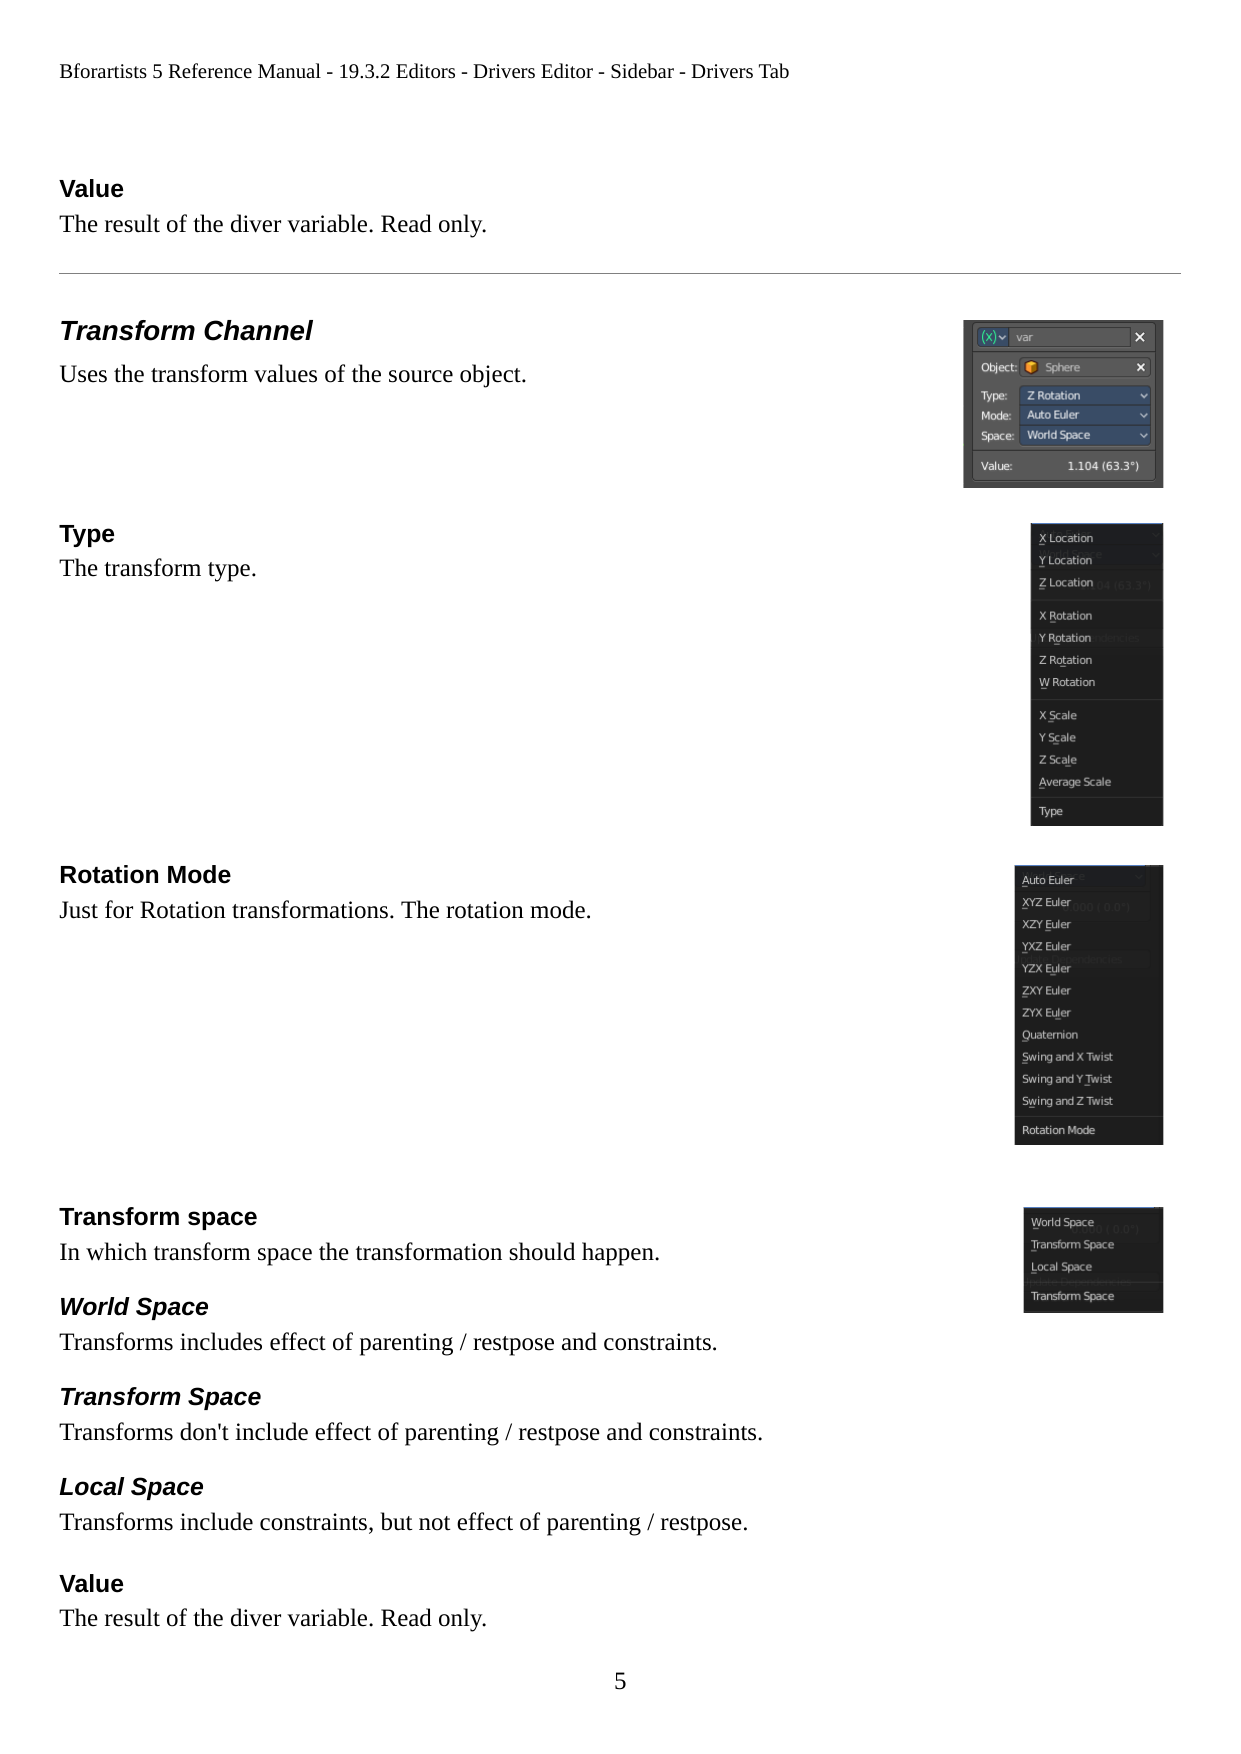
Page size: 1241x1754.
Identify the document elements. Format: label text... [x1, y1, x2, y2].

subtitle Type [59, 519, 1181, 547]
picture [1014, 865, 1164, 1145]
text Transforms include constraints, but not effect of parenting / restpose. [59, 1507, 1181, 1536]
text The result of the diver variable. Read only. [59, 1603, 1181, 1632]
text Uses the transform values of the source object. [59, 359, 963, 388]
text Transforms includes effect of parenting / restpose and constraints. [59, 1327, 1181, 1356]
subtitle Transform Channel [59, 315, 1181, 347]
picture [1023, 1207, 1164, 1313]
text The transform type. [59, 553, 1030, 582]
subtitle Value [59, 174, 1181, 203]
text The result of the diver variable. Read only. [59, 209, 1181, 238]
subtitle Value [59, 1569, 1181, 1597]
text Transforms don't include effect of parenting / restpose and constraints. [59, 1417, 1181, 1446]
subtitle Local Space [59, 1472, 1181, 1501]
subtitle Transform space [59, 1202, 1181, 1231]
subtitle World Space [59, 1292, 1181, 1321]
text Just for Rotation transformations. The rotation mode. [59, 895, 1014, 924]
text [1164, 553, 1181, 582]
subtitle Rotation Mode [59, 860, 1181, 889]
subtitle Transform Space [59, 1382, 1181, 1411]
picture [1030, 523, 1164, 826]
text In which transform space the transformation should happen. [59, 1237, 1023, 1266]
picture [963, 320, 1164, 488]
